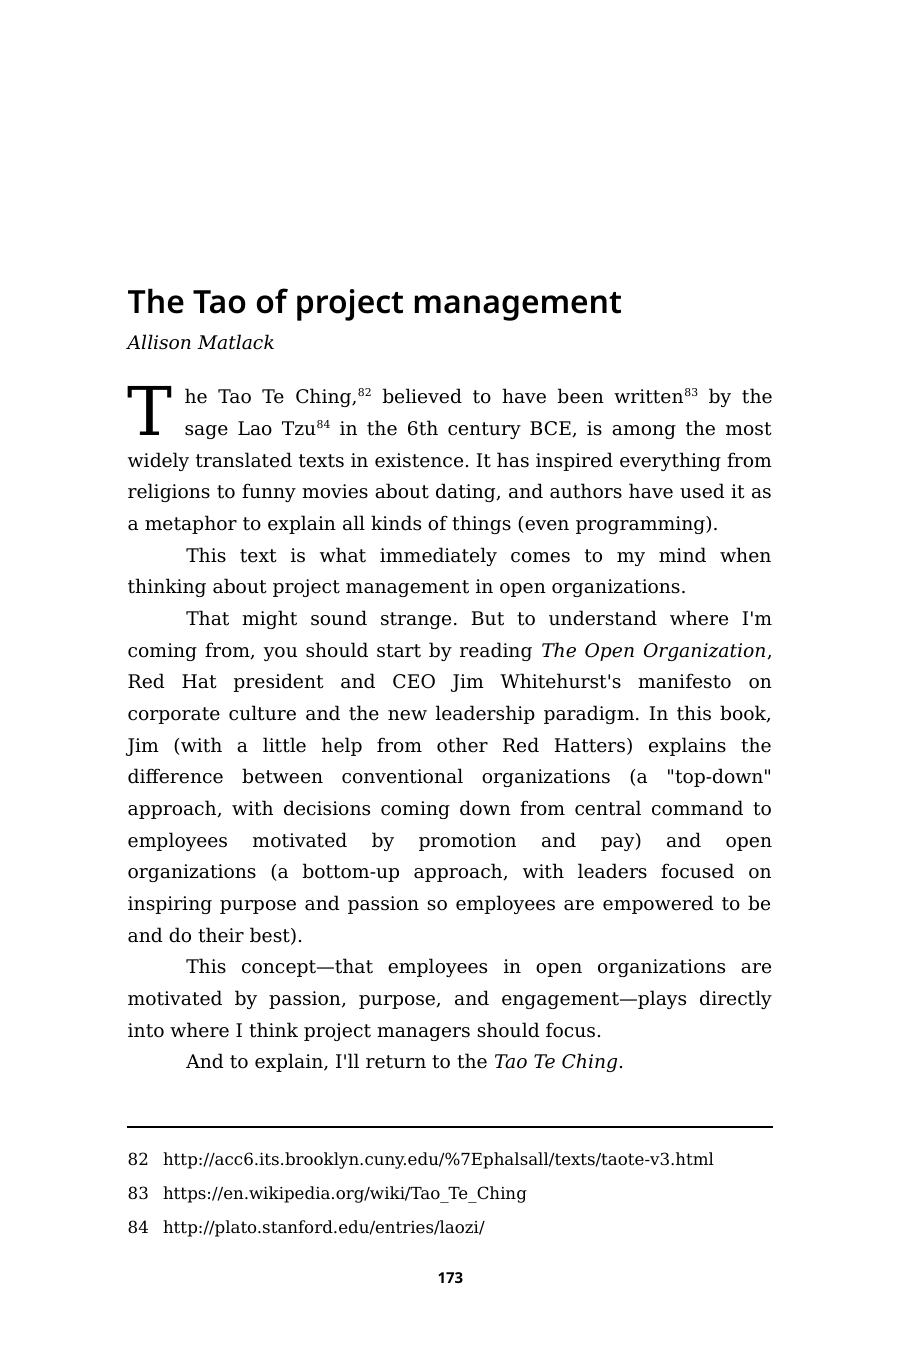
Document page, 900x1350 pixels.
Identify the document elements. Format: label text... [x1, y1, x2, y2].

text The Tao Te Ching, believed to have been written by the sage Lao Tzu in the 6th century BCE, is among the most widely translated texts in existence. It has inspired everything from religions to funny movies about dating, and authors have used it as a metaphor to explain all kinds of things (even programming). [127, 387, 772, 535]
text http://plato.stanford.edu/entries/laozi/ [127, 1218, 772, 1237]
text http://acc6.its.brooklyn.cuny.edu/%7Ephalsall/texts/taote-v3.html [127, 1149, 772, 1169]
text Allison Matlack [127, 332, 772, 354]
subtitle The Tao of project management [127, 283, 772, 320]
text That might sound strange. But to understand where I'm coming from, you should start by reading The Open Organization, Red Hat president and CEO Jim Whitehurst's manifesto on corporate culture and the new leadership paradigm. In this book, Jim (with a little help from other Red Hatters) explains the difference between conventional organizations (a "top-down" approach, with decisions coming down from central command to employees motivated by promotion and pay) and open organizations (a bottom-up approach, with leaders focused on inspiring purpose and passion so employees are empowered to be and do their best). [127, 608, 772, 947]
text https://en.wikipedia.org/wiki/Tao_Te_Ching [127, 1184, 772, 1203]
text And to explain, I'll return to the Tao Te Ching. [127, 1052, 772, 1073]
text This text is what immediately comes to my mind when thinking about project management in open organizations. [127, 545, 772, 598]
text This concept—that employees in open organizations are motivated by passion, purpose, and engagement—plays directly into where I think project managers should focus. [127, 957, 772, 1042]
